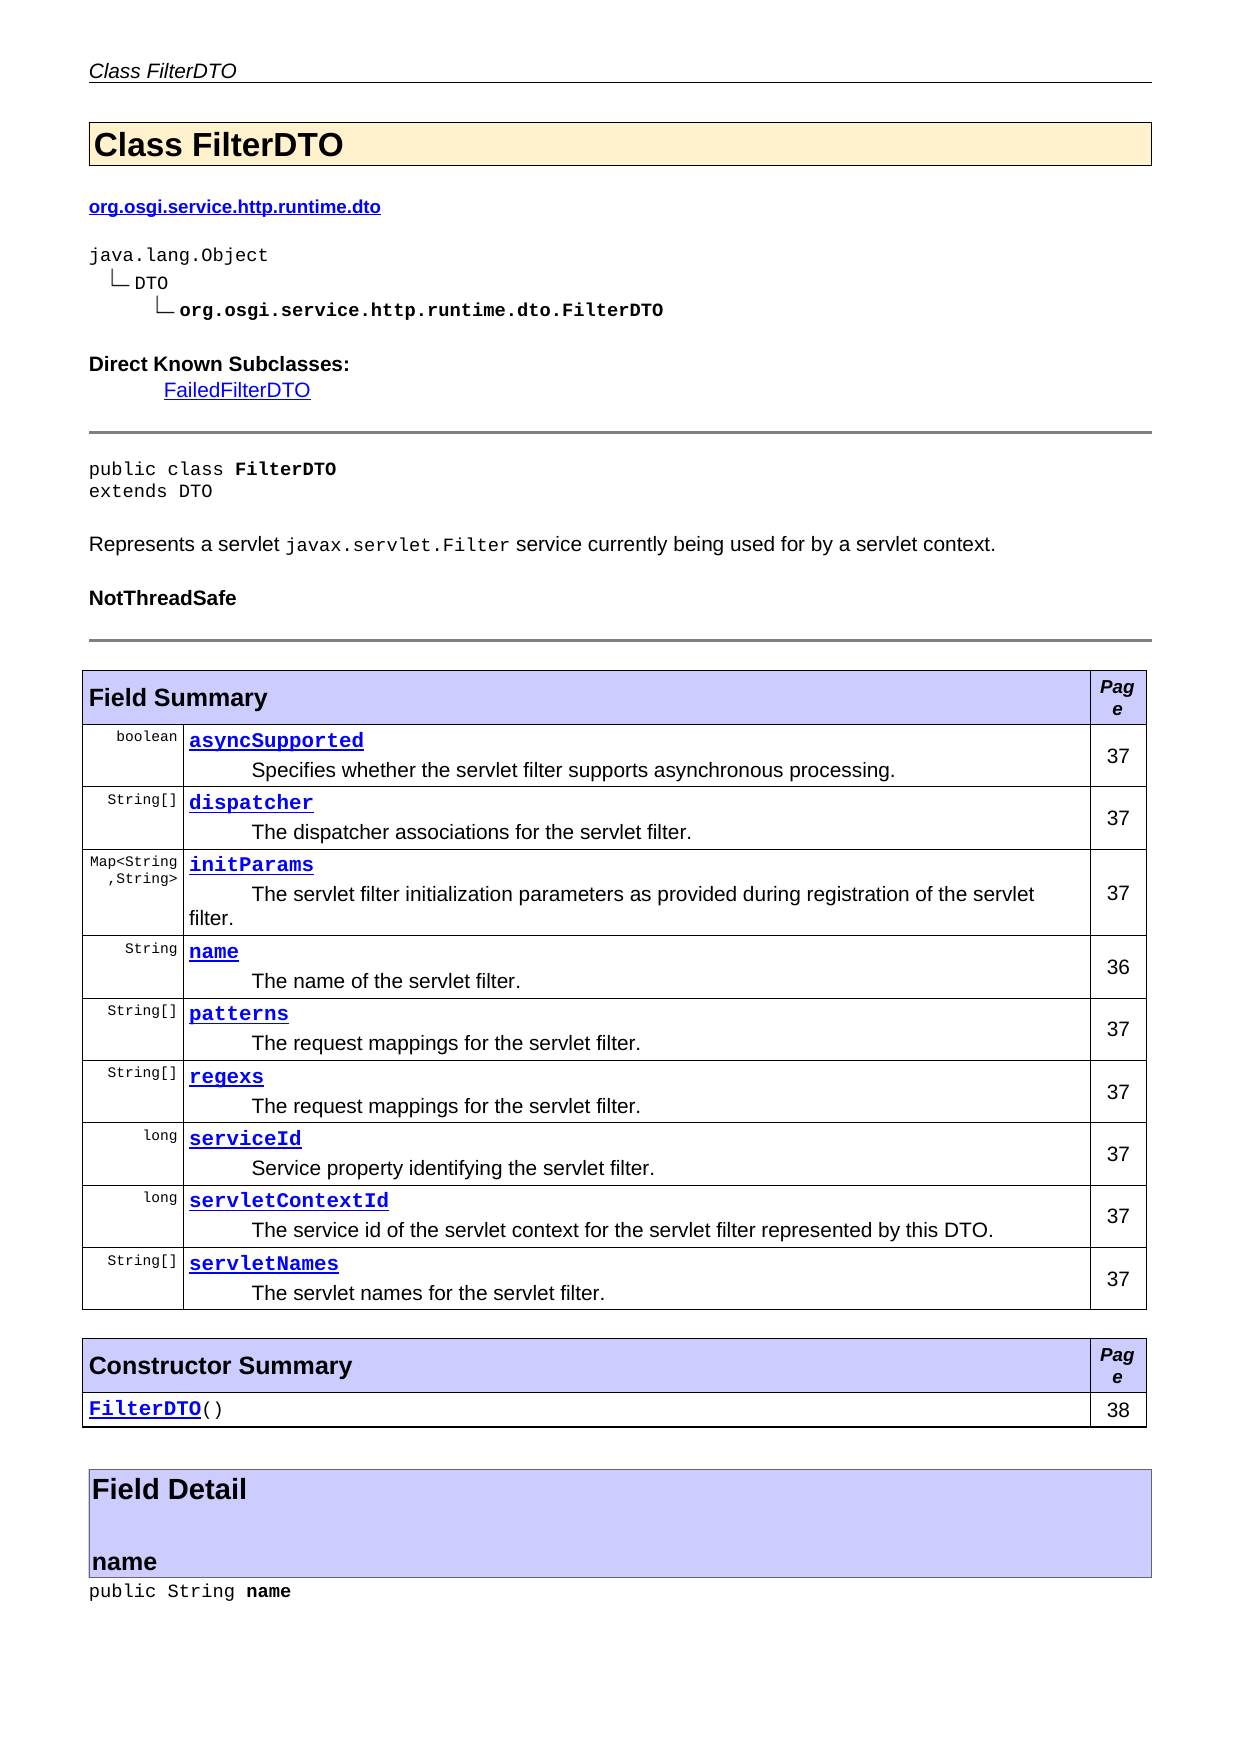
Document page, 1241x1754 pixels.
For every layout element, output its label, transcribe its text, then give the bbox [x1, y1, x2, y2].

table_cell String[] [83, 1248, 183, 1309]
table_cell String [83, 936, 183, 997]
subtitle Field Detail [90, 1470, 1151, 1505]
table_header Constructor Summary [83, 1339, 1090, 1392]
table_cell servletContextId The service id of the servlet context for the servlet filter represented by this DTO. [184, 1186, 1090, 1247]
picture [111, 267, 135, 290]
table_header Page [1091, 671, 1146, 724]
table_cell patterns The request mappings for the servlet filter. [184, 999, 1090, 1060]
text Represents a servlet javax.servlet.Filter service currently being used for by a servlet context. [88, 532, 1152, 557]
text java.lang.Object [88, 246, 1152, 267]
text public class FilterDTO [88, 460, 1152, 481]
table_cell long [83, 1186, 183, 1247]
text DTO [88, 267, 1152, 295]
table_cell long [83, 1123, 183, 1184]
table_cell asyncSupported Specifies whether the servlet filter supports asynchronous processing. [184, 725, 1090, 786]
table_cell String[] [83, 1061, 183, 1122]
table_cell 36 [1091, 999, 1146, 1060]
text org.osgi.service.http.runtime.dto.FilterDTO [88, 295, 1152, 322]
table_cell 36 [1091, 1186, 1146, 1247]
picture [156, 295, 180, 317]
table_header Field Summary [83, 671, 1090, 724]
table_cell boolean [83, 725, 183, 786]
text FailedFilterDTO [163, 378, 1152, 402]
table_cell dispatcher The dispatcher associations for the servlet filter. [184, 787, 1090, 849]
table_cell 36 [1091, 1061, 1146, 1122]
table_cell FilterDTO() [83, 1393, 1090, 1426]
table_cell 37 [1091, 1393, 1146, 1426]
text extends DTO [88, 481, 1152, 503]
table_cell 36 [1091, 1248, 1146, 1309]
table_cell serviceId Service property identifying the servlet filter. [184, 1123, 1090, 1184]
table_cell initParams The servlet filter initialization parameters as provided during registration of the servlet filter. [184, 850, 1090, 935]
table_cell 36 [1091, 850, 1146, 935]
text public String name [88, 1581, 1152, 1603]
table_cell 35 [1091, 936, 1146, 997]
subtitle name [90, 1543, 1151, 1577]
table_cell 36 [1091, 725, 1146, 786]
table_cell String[] [83, 787, 183, 849]
table_cell Map<String,String> [83, 850, 183, 935]
table_cell regexs The request mappings for the servlet filter. [184, 1061, 1090, 1122]
subtitle Direct Known Subclasses: [88, 352, 1152, 376]
table_cell name The name of the servlet filter. [184, 936, 1090, 997]
subtitle Class FilterDTO [90, 123, 1151, 165]
text org.osgi.service.http.runtime.dto [88, 195, 1152, 217]
table_cell servletNames The servlet names for the servlet filter. [184, 1248, 1090, 1309]
text NotThreadSafe [88, 586, 1152, 610]
table_cell String[] [83, 999, 183, 1060]
table_cell 36 [1091, 1123, 1146, 1184]
table_cell 36 [1091, 787, 1146, 849]
table_header Page [1091, 1339, 1146, 1392]
